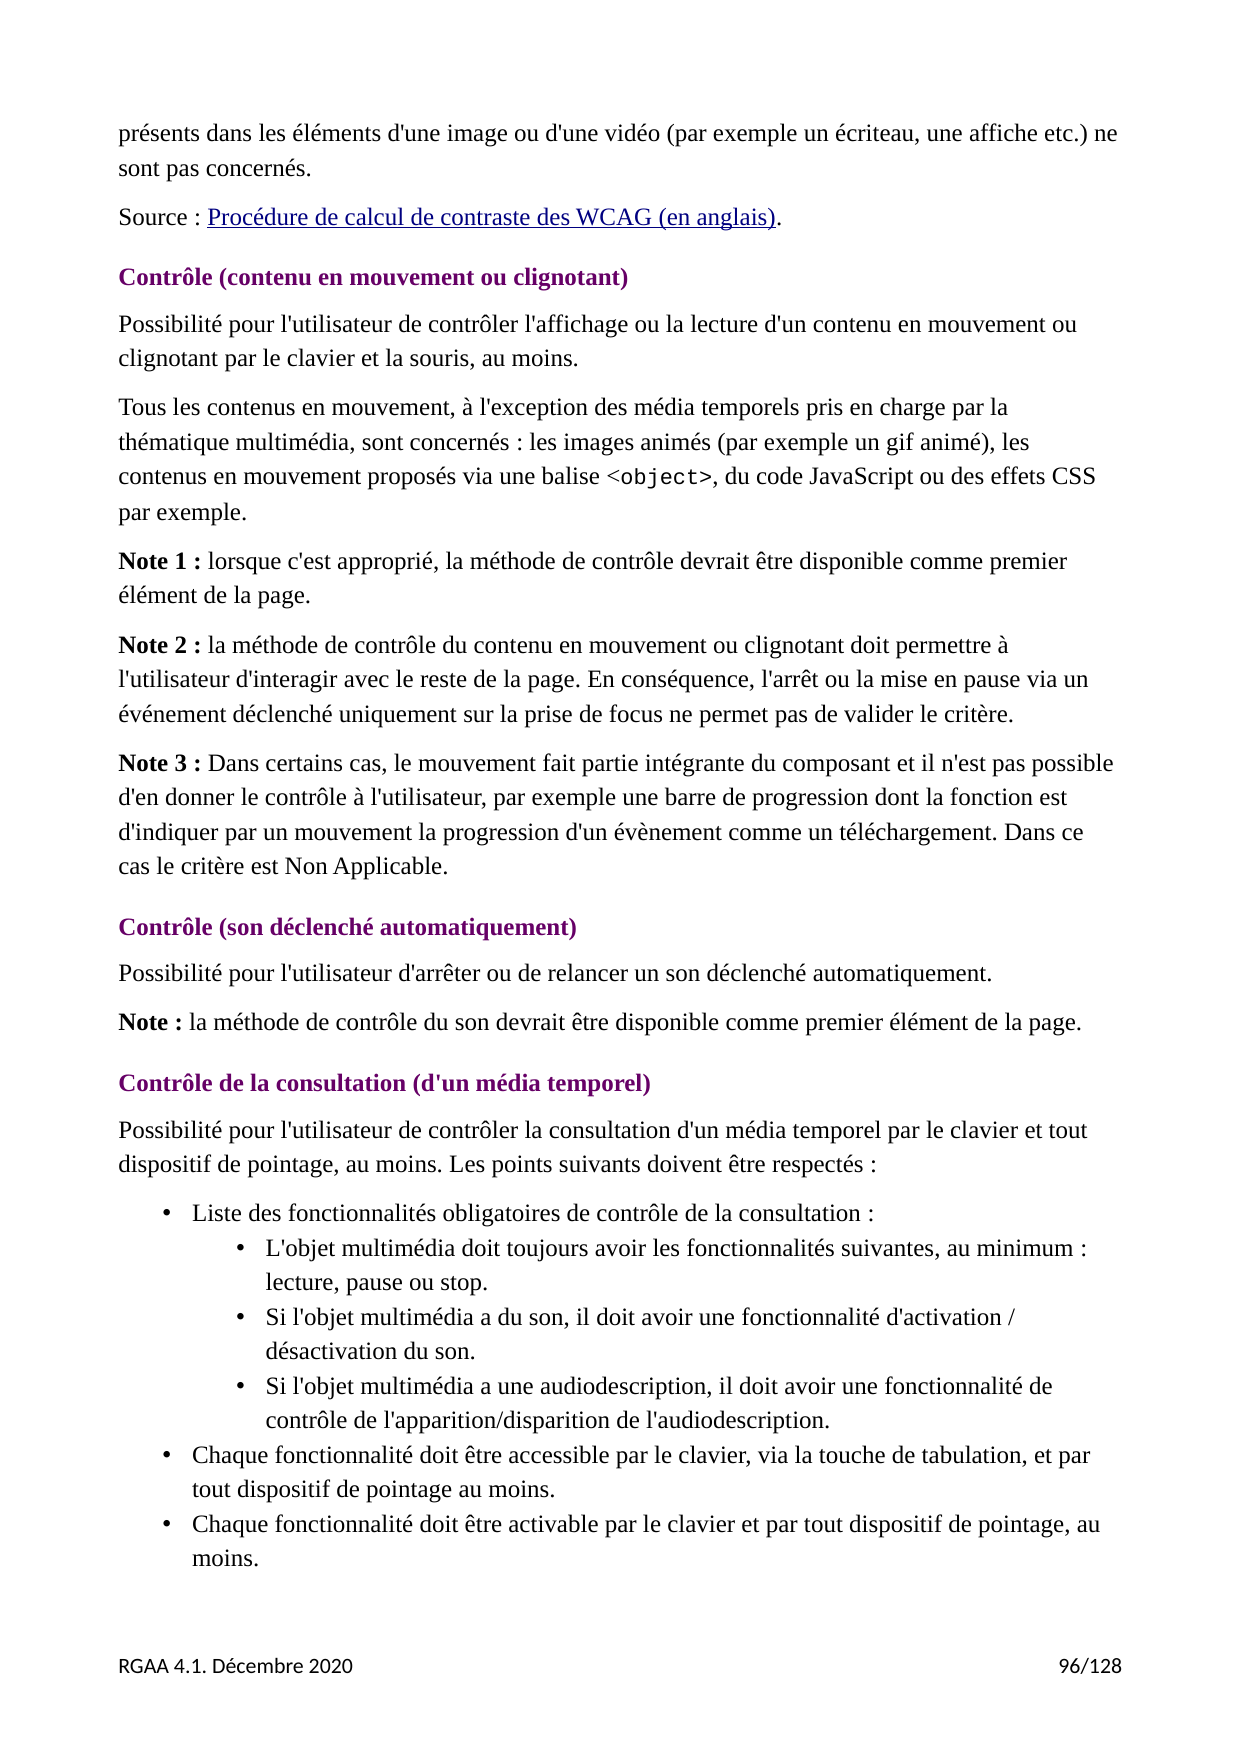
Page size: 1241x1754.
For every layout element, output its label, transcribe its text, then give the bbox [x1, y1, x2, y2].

list Chaque fonctionnalité doit être activable par le clavier et par tout dispositif de pointage, au moins. [162, 1509, 1122, 1572]
subtitle Contrôle (son déclenché automatiquement) [118, 912, 1122, 941]
subtitle Contrôle de la consultation (d'un média temporel) [118, 1068, 1122, 1097]
text Possibilité pour l'utilisateur d'arrêter ou de relancer un son déclenché automatiquement. [118, 958, 1122, 987]
list L'objet multimédia doit toujours avoir les fonctionnalités suivantes, au minimum : lecture, pause ou stop. [236, 1233, 1122, 1296]
subtitle Contrôle (contenu en mouvement ou clignotant) [118, 262, 1122, 291]
text présents dans les éléments d'une image ou d'une vidéo (par exemple un écriteau, une affiche etc.) ne sont pas concernés. [118, 118, 1122, 181]
list Si l'objet multimédia a du son, il doit avoir une fonctionnalité d'activation / désactivation du son. [236, 1302, 1122, 1365]
text Possibilité pour l'utilisateur de contrôler l'affichage ou la lecture d'un contenu en mouvement ou clignotant par le clavier et la souris, au moins. [118, 309, 1122, 372]
text Source : Procédure de calcul de contraste des WCAG (en anglais). [118, 202, 1122, 230]
text Note 2 : la méthode de contrôle du contenu en mouvement ou clignotant doit permettre à l'utilisateur d'interagir avec le reste de la page. En conséquence, l'arrêt ou la mise en pause via un événement déclenché uniquement sur la prise de focus ne permet pas de valider le critère. [118, 630, 1122, 727]
text Note 1 : lorsque c'est approprié, la méthode de contrôle devrait être disponible comme premier élément de la page. [118, 546, 1122, 609]
list Si l'objet multimédia a une audiodescription, il doit avoir une fonctionnalité de contrôle de l'apparition/disparition de l'audiodescription. [236, 1371, 1122, 1434]
text Note 3 : Dans certains cas, le mouvement fait partie intégrante du composant et il n'est pas possible d'en donner le contrôle à l'utilisateur, par exemple une barre de progression dont la fonction est d'indiquer par un mouvement la progression d'un évènement comme un téléchargement. Dans ce cas le critère est Non Applicable. [118, 748, 1122, 880]
text Possibilité pour l'utilisateur de contrôler la consultation d'un média temporel par le clavier et tout dispositif de pointage, au moins. Les points suivants doivent être respectés : [118, 1115, 1122, 1178]
list Liste des fonctionnalités obligatoires de contrôle de la consultation : [162, 1198, 1122, 1227]
list Chaque fonctionnalité doit être accessible par le clavier, via la touche de tabulation, et par tout dispositif de pointage au moins. [162, 1440, 1122, 1503]
text Tous les contenus en mouvement, à l'exception des média temporels pris en charge par la thématique multimédia, sont concernés : les images animés (par exemple un gif animé), les contenus en mouvement proposés via une balise <object>, du code JavaScript ou des effets CSS par exemple. [118, 392, 1122, 526]
text Note : la méthode de contrôle du son devrait être disponible comme premier élément de la page. [118, 1007, 1122, 1036]
